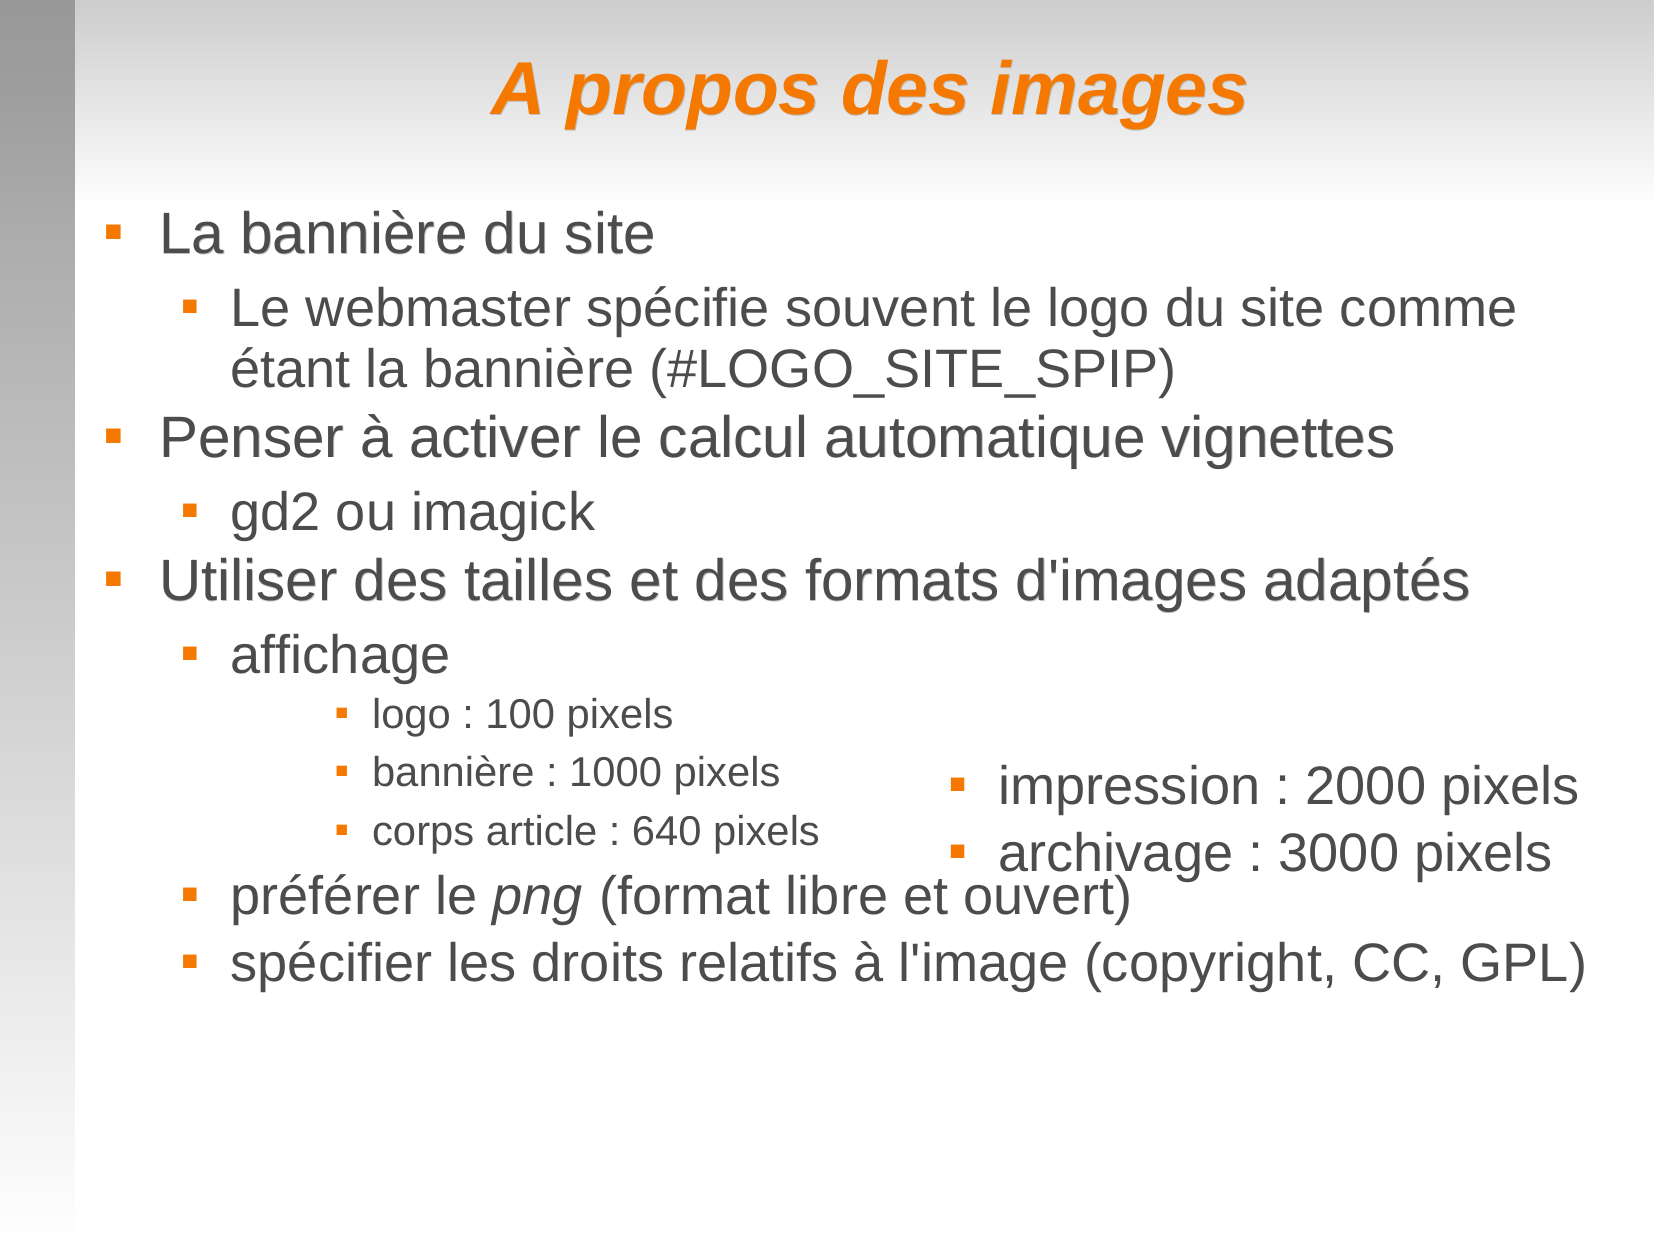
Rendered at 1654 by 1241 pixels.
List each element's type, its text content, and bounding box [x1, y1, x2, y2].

list impression : 2000 pixels archivage : 3000 pixels [856, 755, 1654, 1129]
title A propos des images [88, 0, 1654, 178]
list La bannière du site Le webmaster spécifie souvent le logo du site comme étant la bannière (#LOGO_SITE_SPIP) Penser à activer le calcul automatique vignettes gd2 ou imagick Utiliser des tailles et des formats d'images adaptés affichage logo : 100 pixels bannière : 1000 pixels corps article : 640 pixels préférer le png (format libre et ouvert) spécifier les droits relatifs à l'image (copyright, CC, GPL) [88, 200, 1654, 1074]
